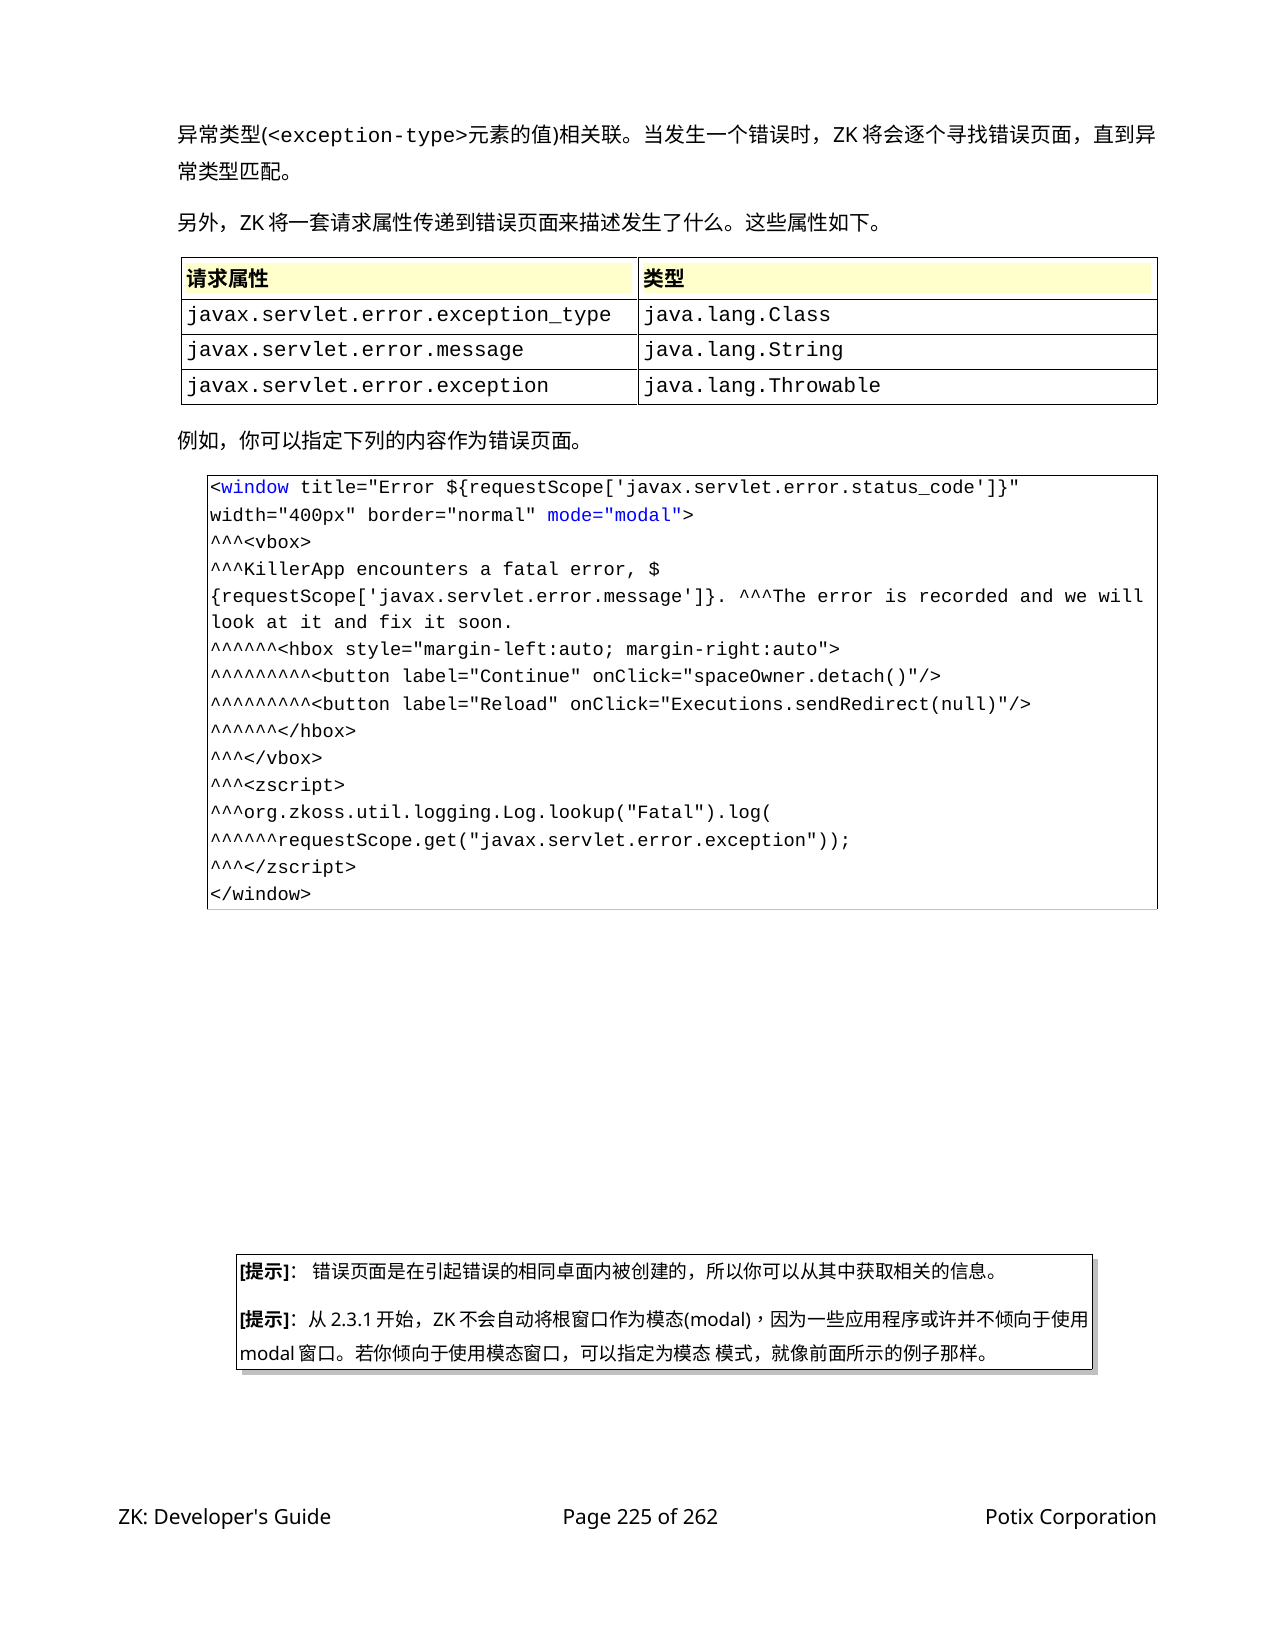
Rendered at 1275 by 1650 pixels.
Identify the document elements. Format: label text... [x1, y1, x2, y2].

table_cell java.lang.String [639, 335, 1157, 369]
text ^^^^^^</hbox> [208, 719, 1157, 743]
text ^^^^^^ <hbox style="margin-left:auto; margin-right:auto"> [208, 637, 1157, 661]
text width="400px" border="normal" mode="modal"> [208, 502, 1157, 527]
text 例如，你可以指定下列的内容作为错误页面。 [177, 425, 1157, 455]
text ^^^org.zkoss.util.logging.Log.lookup("Fatal").log( [208, 800, 1157, 824]
text <window title="Error ${requestScope['javax.servlet.error.status_code']}" [208, 476, 1157, 499]
text 另外，ZK将一套请求属性传递到错误页面来描述发生了什么。这些属性如下。 [177, 206, 1157, 236]
text ^^^<zscript> [208, 773, 1157, 797]
text ^^^KillerApp encounters a fatal error, ${requestScope['javax.servlet.error.message']}. ^^^The error is recorded and we will look at it and fix it soon. [208, 557, 1157, 634]
text ^^^^^^^^^<button label="Reload" onClick="Executions.sendRedirect(null)"/> [208, 692, 1157, 716]
text ^^^^^^^^^<button label="Continue" onClick="spaceOwner.detach()"/> [208, 664, 1157, 689]
text [提示]：从2.3.1开始，ZK不会自动将根窗口作为模态(modal)，因为一些应用程序或许并不倾向于使用modal窗口。若你倾向于使用模态窗口，可以指定为模态 模式，就像前面所示的例子那样。 [237, 1301, 1092, 1369]
text 异常类型(<exception-type>元素的值)相关联。当发生一个错误时，ZK将会逐个寻找错误页面，直到异常类型匹配。 [177, 118, 1157, 186]
table_cell javax.servlet.error.message [182, 335, 637, 369]
table_cell javax.servlet.error.exception_type [182, 300, 637, 334]
text [提示]： 错误页面是在引起错误的相同卓面内被创建的，所以你可以从其中获取相关的信息。 [237, 1255, 1092, 1284]
text ^^^</vbox> [208, 746, 1157, 770]
table_header 请求属性 [182, 258, 637, 299]
table_cell java.lang.Throwable [639, 370, 1157, 404]
table_header 类型 [639, 258, 1157, 299]
text ^^^</zscript> [208, 855, 1157, 879]
text </window> [208, 882, 1157, 909]
text ^^^^^^requestScope.get("javax.servlet.error.exception")); [208, 827, 1157, 852]
table_cell java.lang.Class [639, 300, 1157, 334]
table_cell javax.servlet.error.exception [182, 370, 637, 404]
text ^^^<vbox> [208, 530, 1157, 554]
